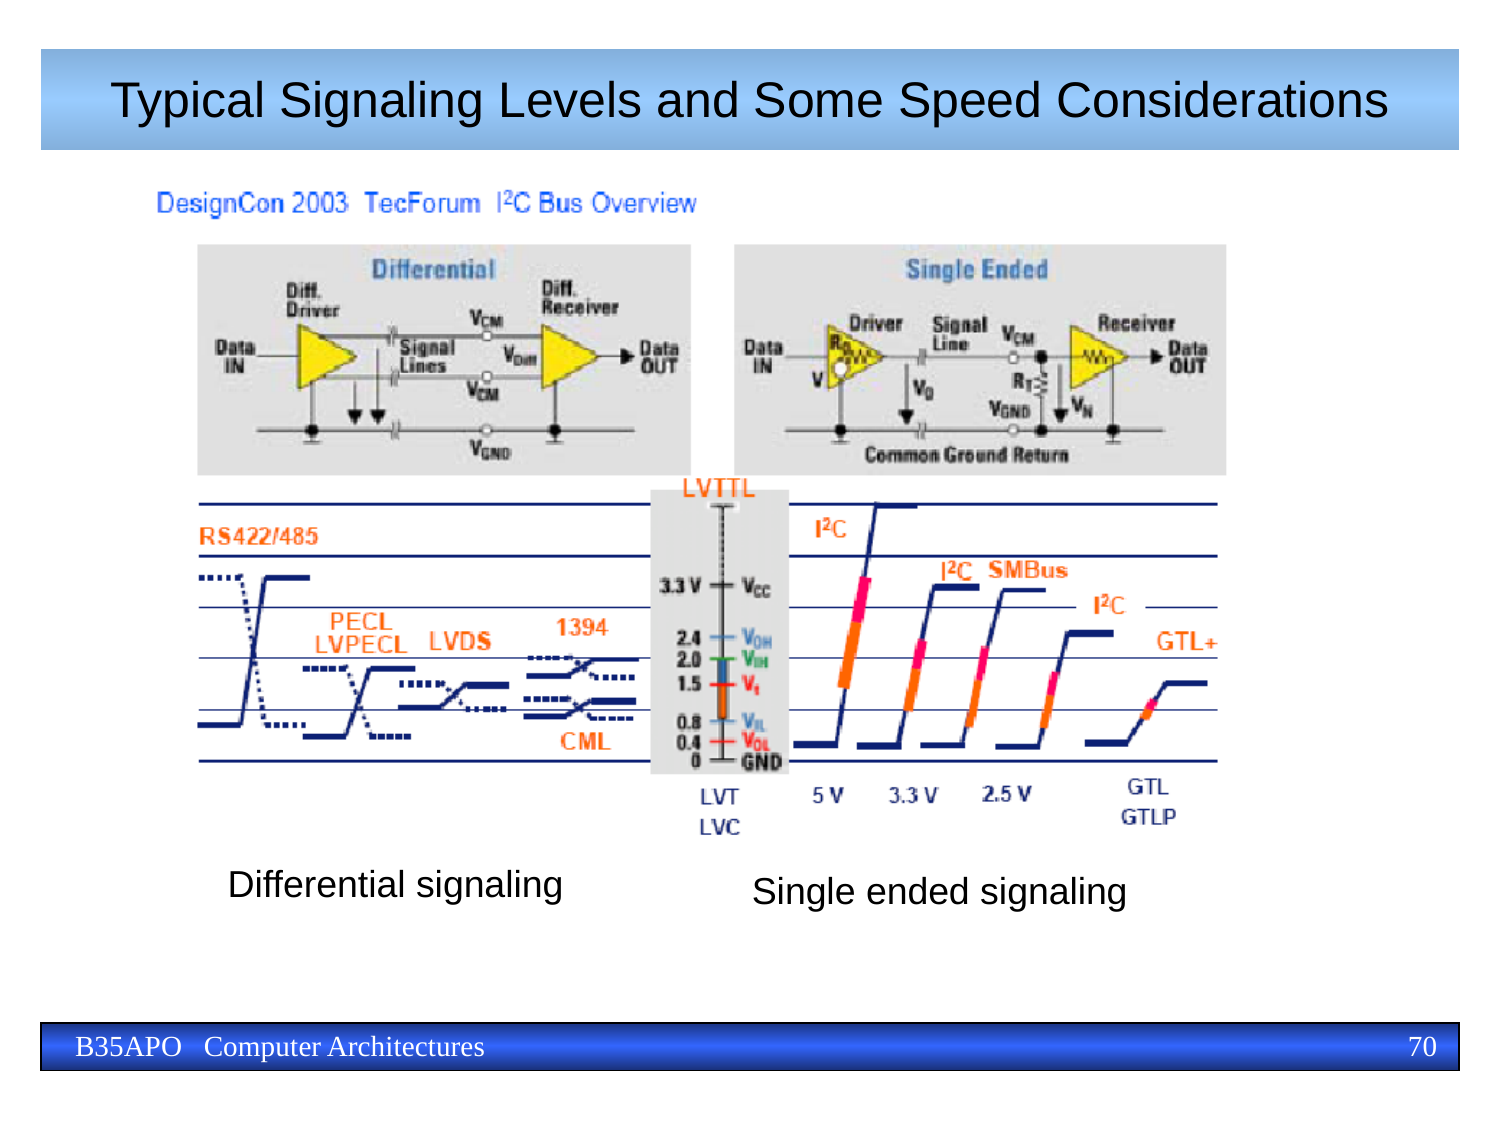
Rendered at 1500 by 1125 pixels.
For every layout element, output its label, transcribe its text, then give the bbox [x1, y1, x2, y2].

chart [144, 179, 1251, 848]
text_box Differential signaling [212, 855, 628, 914]
title Typical Signaling Levels and Some Speed Considerations [41, 49, 1459, 150]
text_box Single ended signaling [736, 862, 1152, 921]
